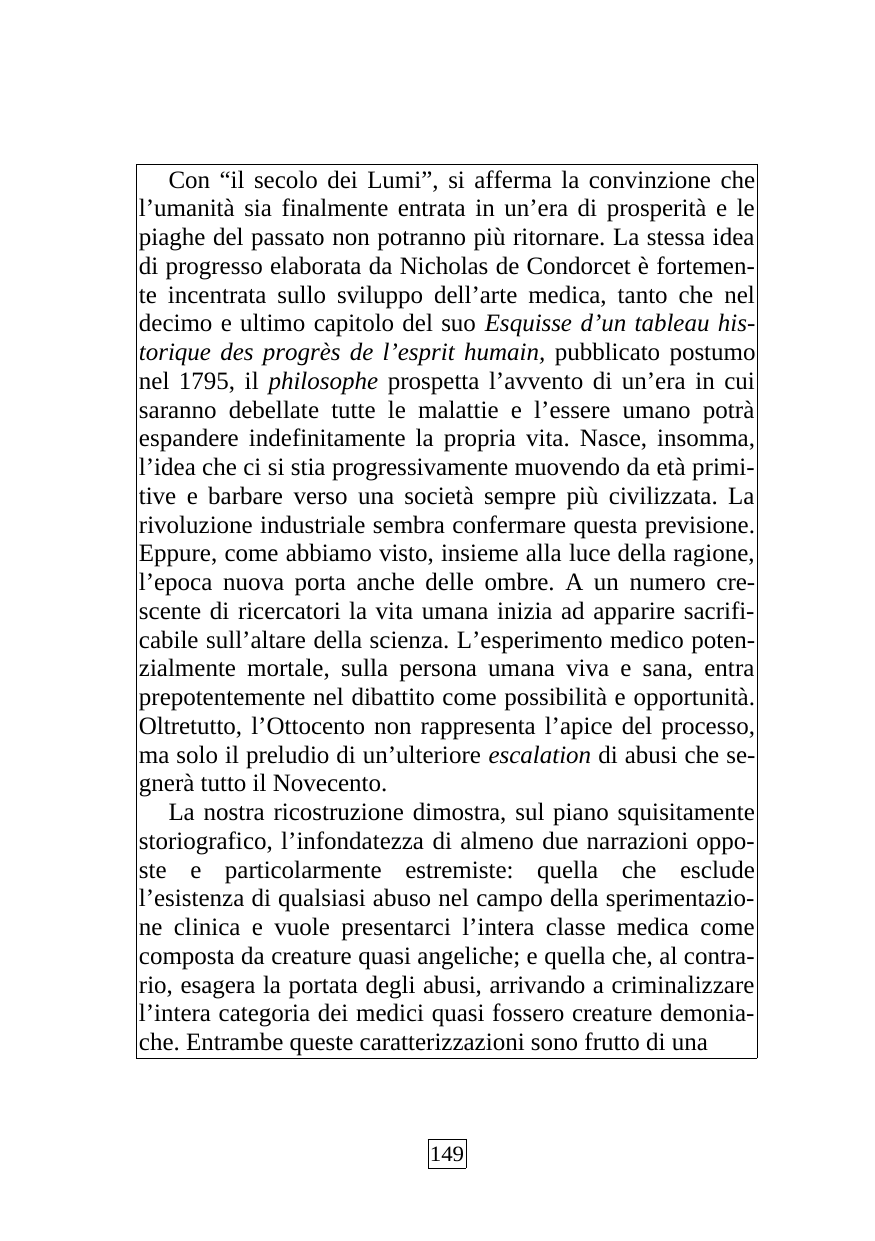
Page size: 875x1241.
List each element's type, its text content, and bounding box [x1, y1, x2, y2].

text 149 [429, 1141, 466, 1166]
text Con “il secolo dei Lumi”, si afferma la convinzione che l’umanità sia finalmente entrata in un’era di prosperità e le piaghe del passato non potranno più ritornare. La stessa idea di progresso elaborata da Nicholas de Condorcet è fortemen- te incentrata sullo sviluppo dell’arte medica, tanto che nel decimo e ultimo capitolo del suo Esquisse d’un tableau his- torique des progrès de l’esprit humain, pubblicato postumo nel 1795, il philosophe prospetta l’avvento di un’era in cui saranno debellate tutte le malattie e l’essere umano potrà espandere indefinitamente la propria vita. Nasce, insomma, l’idea che ci si stia progressivamente muovendo da età primi- tive e barbare verso una società sempre più civilizzata. La rivoluzione industriale sembra confermare questa previsione. Eppure, come abbiamo visto, insieme alla luce della ragione, l’epoca nuova porta anche delle ombre. A un numero cre- scente di ricercatori la vita umana inizia ad apparire sacrifi- cabile sull’altare della scienza. L’esperimento medico poten- zialmente mortale, sulla persona umana viva e sana, entra prepotentemente nel dibattito come possibilità e opportunità. Oltretutto, l’Ottocento non rappresenta l’apice del processo, ma solo il preludio di un’ulteriore escalation di abusi che se- gnerà tutto il Novecento. [139, 165, 755, 797]
text La nostra ricostruzione dimostra, sul piano squisitamente storiografico, l’infondatezza di almeno due narrazioni oppo- ste e particolarmente estremiste: quella che esclude l’esistenza di qualsiasi abuso nel campo della sperimentazio- ne clinica e vuole presentarci l’intera classe medica come composta da creature quasi angeliche; e quella che, al contra- rio, esagera la portata degli abusi, arrivando a criminalizzare l’intera categoria dei medici quasi fossero creature demonia- che. Entrambe queste caratterizzazioni sono frutto di una [139, 797, 755, 1056]
